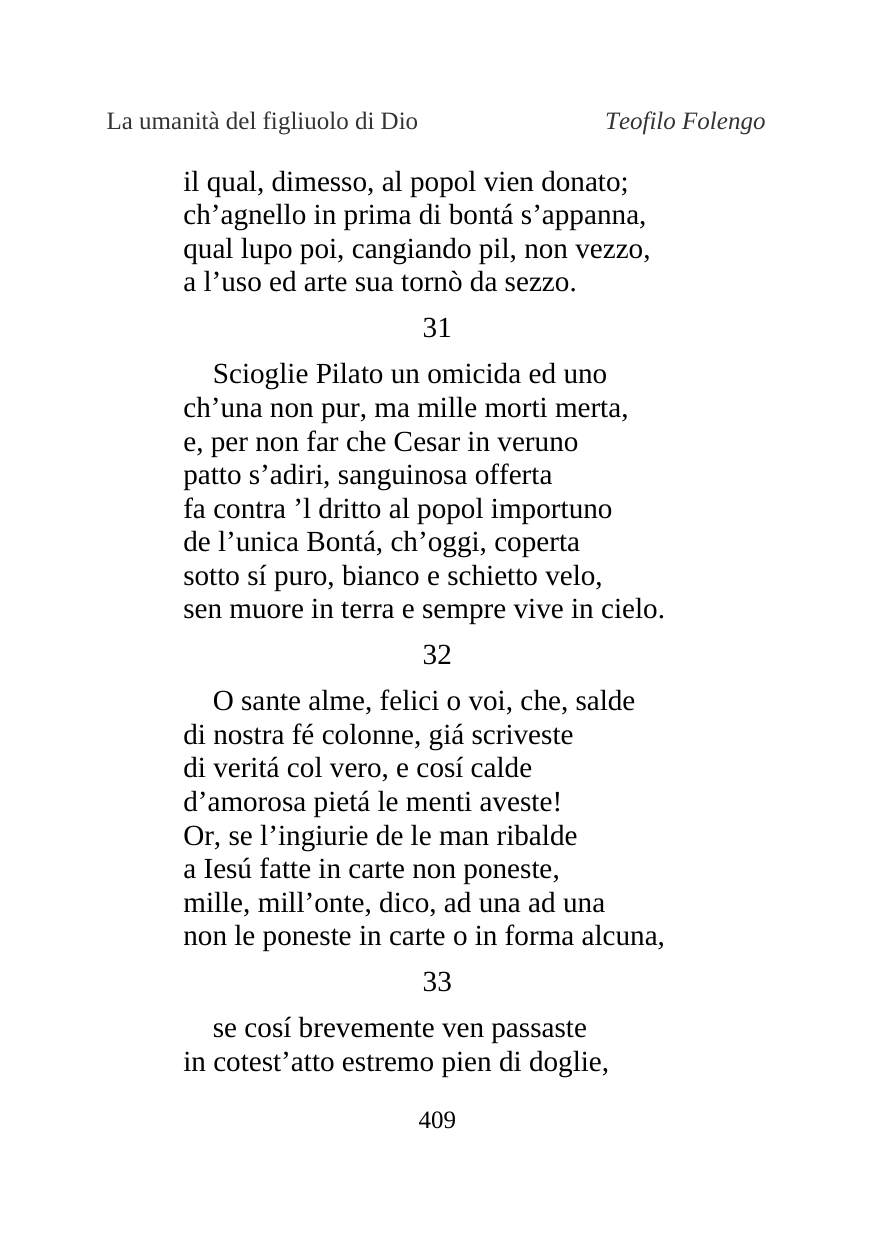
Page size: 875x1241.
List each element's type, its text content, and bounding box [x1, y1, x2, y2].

text 32 [106, 637, 768, 671]
text 33 [106, 964, 768, 998]
text O sante alme, felici o voi, che, salde di nostra fé colonne, giá scriveste di veritá col vero, e cosí calde d’amorosa pietá le menti aveste! Or, se l’ingiurie de le man ribalde a Iesú fatte in carte non poneste, mille, mill’onte, dico, ad una ad una non le poneste in carte o in forma alcuna, [183, 683, 768, 952]
text se cosí brevemente ven passaste in cotest’atto estremo pien di doglie, [183, 1010, 768, 1077]
text 31 [106, 311, 768, 344]
text Scioglie Pilato un omicida ed uno ch’una non pur, ma mille morti merta, e, per non far che Cesar in veruno patto s’adiri, sanguinosa offerta fa contra ’l dritto al popol importuno de l’unica Bontá, ch’oggi, coperta sotto sí puro, bianco e schietto velo, sen muore in terra e sempre vive in cielo. [183, 357, 768, 625]
text il qual, dimesso, al popol vien donato; ch’agnello in prima di bontá s’appanna, qual lupo poi, cangiando pil, non vezzo, a l’uso ed arte sua tornò da sezzo. [183, 164, 768, 298]
